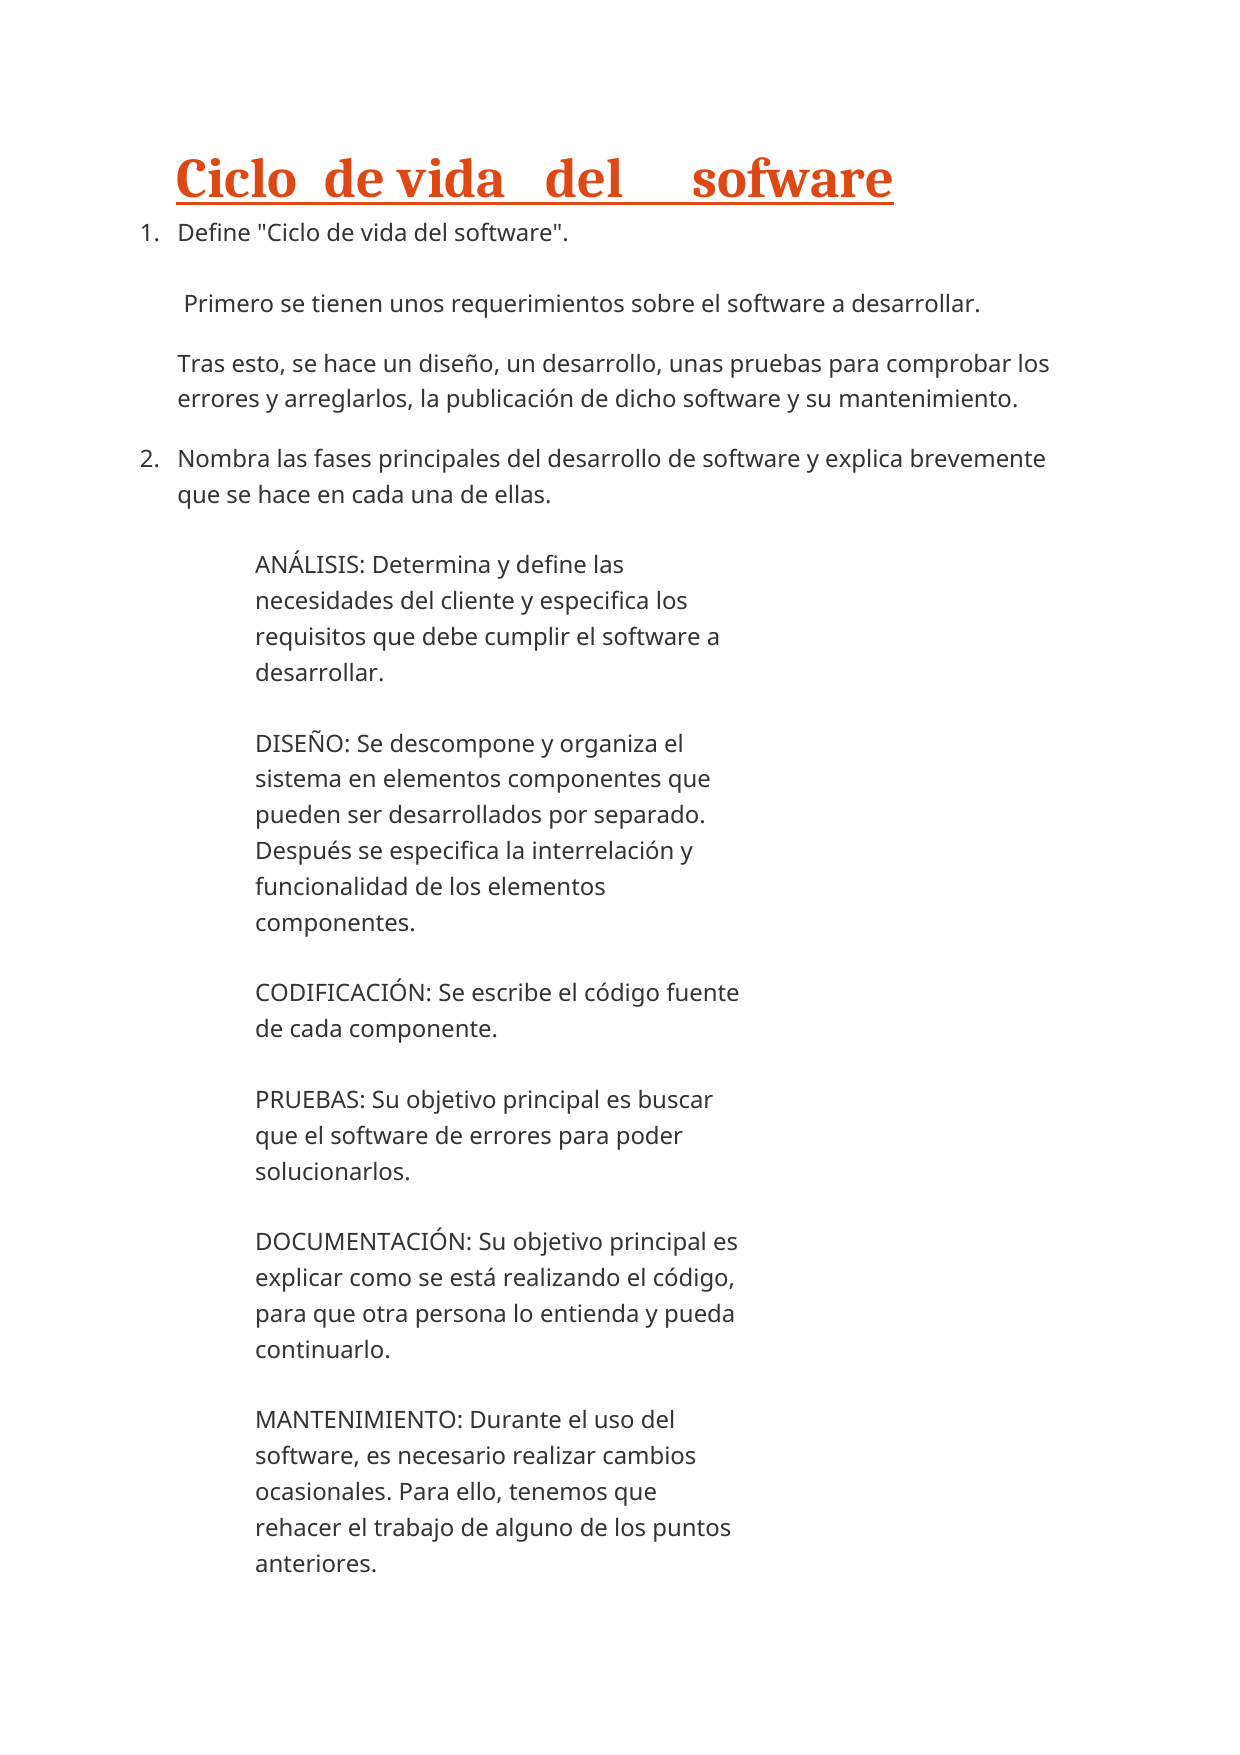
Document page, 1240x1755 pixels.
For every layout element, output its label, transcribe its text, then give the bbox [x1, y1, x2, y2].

text PRUEBAS: Su objetivo principal es buscar que el software de errores para poder solucionarlos. [255, 1083, 747, 1187]
text MANTENIMIENTO: Durante el uso del software, es necesario realizar cambios ocasionales. Para ello, tenemos que rehacer el trabajo de alguno de los puntos anteriores. [255, 1403, 747, 1579]
text Primero se tienen unos requerimientos sobre el software a desarrollar. [177, 286, 1069, 319]
text Tras esto, se hace un diseño, un desarrollo, unas pruebas para comprobar los errores y arreglarlos, la publicación de dicho software y su mantenimiento. [177, 347, 1069, 414]
list Nombra las fases principales del desarrollo de software y explica brevemente que se hace en cada una de ellas. [139, 442, 1064, 510]
subtitle Ciclo de vida del sofware [176, 147, 1069, 212]
list Define "Ciclo de vida del software". [139, 216, 1064, 248]
text DISEÑO: Se descompone y organiza el sistema en elementos componentes que pueden ser desarrollados por separado. Después se especifica la interrelación y funcionalidad de los elementos componentes. [255, 726, 747, 938]
text DOCUMENTACIÓN: Su objetivo principal es explicar como se está realizando el código, para que otra persona lo entienda y pueda continuarlo. [255, 1225, 747, 1365]
text CODIFICACIÓN: Se escribe el código fuente de cada componente. [255, 976, 747, 1044]
text ANÁLISIS: Determina y define las necesidades del cliente y especifica los requisitos que debe cumplir el software a desarrollar. [255, 548, 747, 688]
